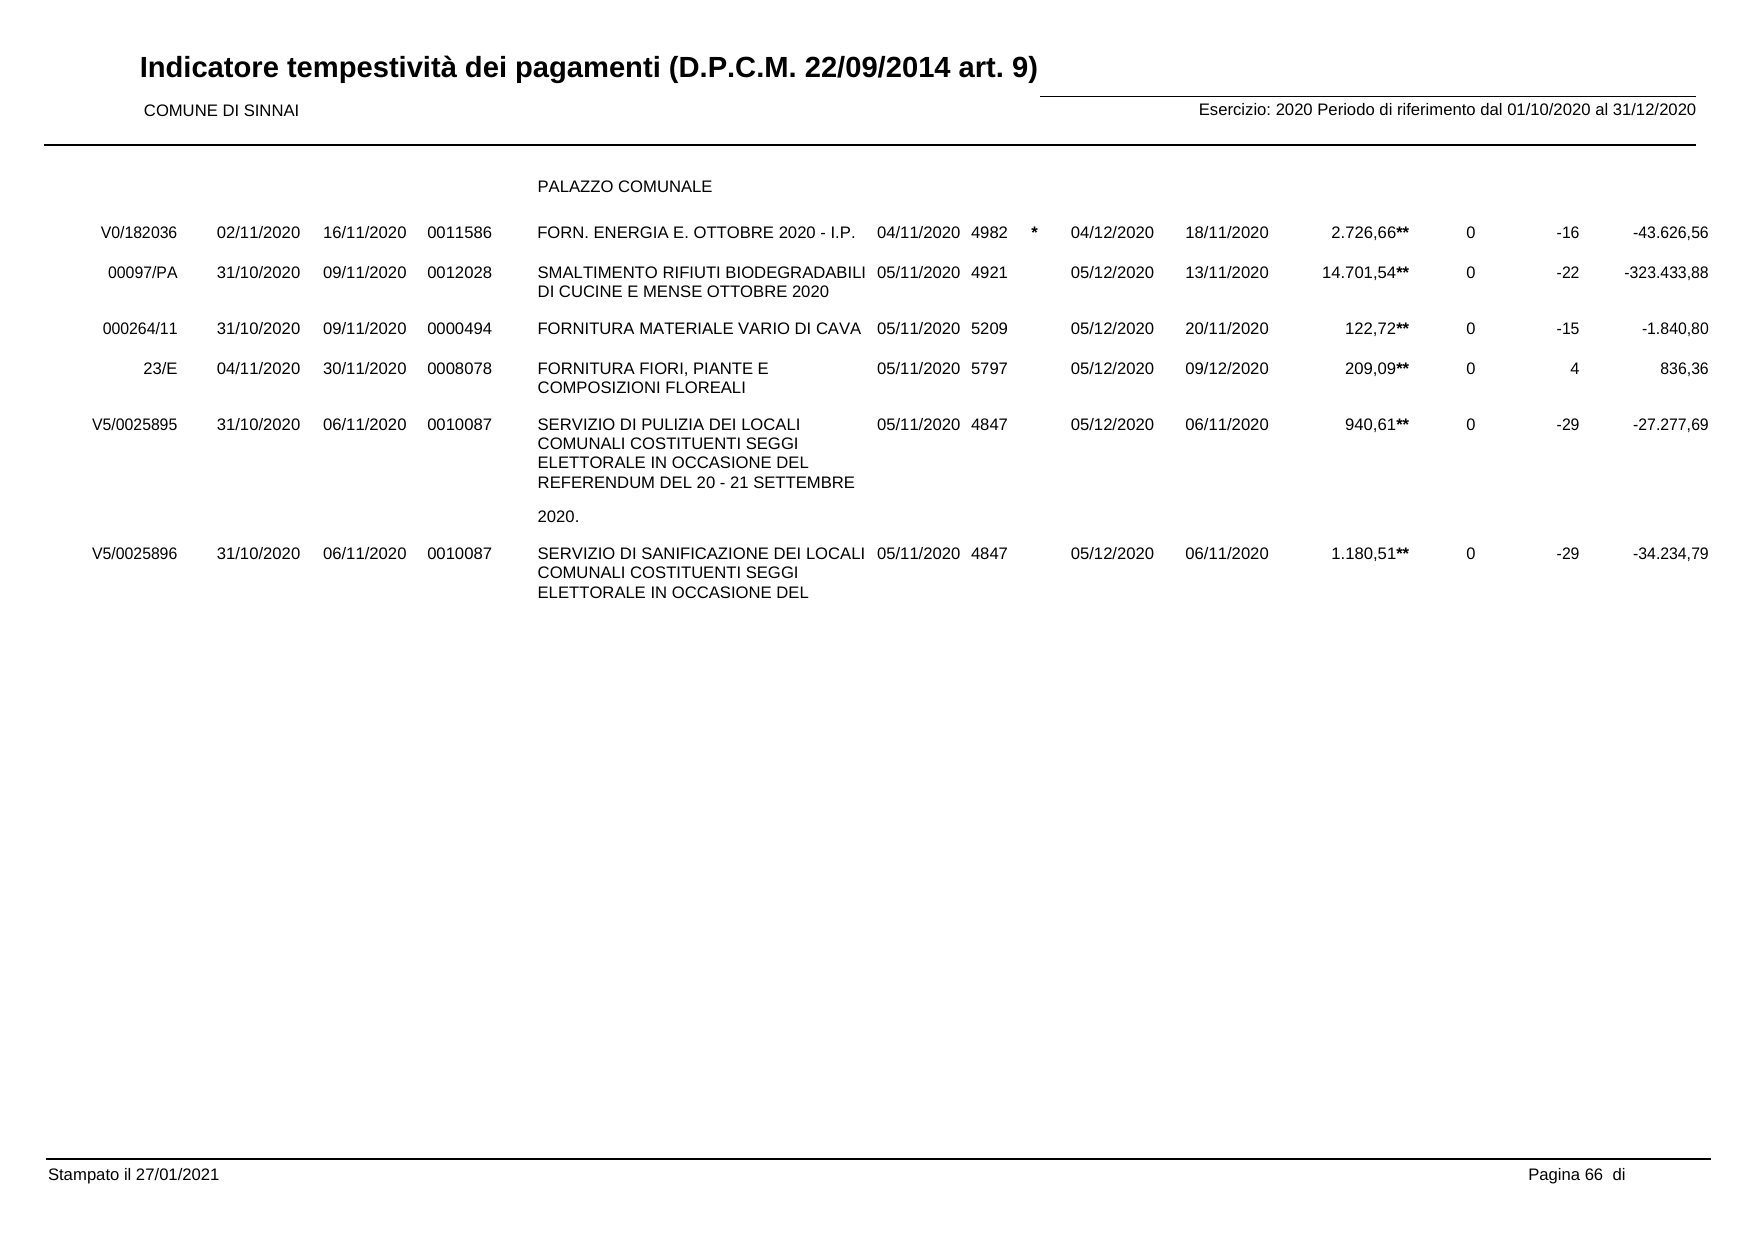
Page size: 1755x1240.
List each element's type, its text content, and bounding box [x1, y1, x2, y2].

table_cell -323.433,88 [1583, 259, 1710, 318]
table_cell [426, 175, 535, 222]
table_cell 09/11/2020 [310, 259, 426, 318]
table_cell - PALAZZO COMUNALE [535, 175, 870, 222]
table_cell V5/0025896 [47, 543, 206, 618]
table_cell 14.701,54** [1285, 259, 1421, 318]
table_cell 06/11/2020 [310, 414, 426, 543]
table_cell [1285, 175, 1421, 222]
table_cell [1170, 175, 1285, 222]
table_cell 31/10/2020 [206, 543, 310, 618]
table_cell 836,36 [1583, 355, 1710, 413]
table_cell 06/11/2020 [1170, 543, 1285, 618]
table_cell 122,72** [1285, 318, 1421, 355]
table_cell 05/11/2020 [870, 543, 970, 618]
table_cell 05/11/2020 [870, 414, 970, 543]
table_cell 0010087 [426, 414, 535, 543]
table_cell 20/11/2020 [1170, 318, 1285, 355]
table_cell [1019, 175, 1170, 222]
table_cell 5797 [970, 355, 1019, 413]
table_cell 5209 [970, 318, 1019, 355]
table_cell 0012028 [426, 259, 535, 318]
table_cell V0/182036 [47, 222, 206, 259]
table_cell [1421, 175, 1491, 222]
table_cell 05/12/2020 [1019, 414, 1170, 543]
table_cell 05/11/2020 [870, 259, 970, 318]
table_cell 0 [1421, 318, 1491, 355]
table_cell 4 [1491, 355, 1583, 413]
table_cell [1583, 175, 1710, 222]
table_cell [970, 175, 1019, 222]
table_cell 31/10/2020 [206, 414, 310, 543]
table_cell V5/0025895 [47, 414, 206, 543]
table_cell -34.234,79 [1583, 543, 1710, 618]
table_cell 0010087 [426, 543, 535, 618]
table_cell 0011586 [426, 222, 535, 259]
table_cell -15 [1491, 318, 1583, 355]
table_cell 0 [1421, 222, 1491, 259]
table_cell 04/11/2020 [870, 222, 970, 259]
table_cell 09/11/2020 [310, 318, 426, 355]
table_cell 16/11/2020 [310, 222, 426, 259]
table_cell 940,61** [1285, 414, 1421, 543]
table_cell 02/11/2020 [206, 222, 310, 259]
table_cell SMALTIMENTO RIFIUTI BIODEGRADABILI DI CUCINE E MENSE OTTOBRE 2020 [535, 259, 870, 318]
table_cell 000264/11 [47, 318, 206, 355]
table_cell 05/11/2020 [870, 318, 970, 355]
table_cell FORNITURA FIORI, PIANTE E COMPOSIZIONI FLOREALI [535, 355, 870, 413]
table_cell 04/11/2020 [206, 355, 310, 413]
table_cell 05/12/2020 [1019, 355, 1170, 413]
table_cell 2.726,66** [1285, 222, 1421, 259]
table_cell [1491, 175, 1583, 222]
table_cell 209,09** [1285, 355, 1421, 413]
table_cell SERVIZIO DI PULIZIA DEI LOCALI COMUNALI COSTITUENTI SEGGI ELETTORALE IN OCCASIONE DEL REFERENDUM DEL 20 - 21 SETTEMBRE 2020. [535, 414, 870, 543]
table_cell 06/11/2020 [310, 543, 426, 618]
table_cell -1.840,80 [1583, 318, 1710, 355]
table_cell 4921 [970, 259, 1019, 318]
table_cell 0 [1421, 355, 1491, 413]
table_cell 18/11/2020 [1170, 222, 1285, 259]
table_cell -29 [1491, 543, 1583, 618]
table_cell 05/12/2020 [1019, 259, 1170, 318]
table_cell 1.180,51** [1285, 543, 1421, 618]
table_cell [310, 175, 426, 222]
table_cell 0 [1421, 414, 1491, 543]
table_cell 4847 [970, 414, 1019, 543]
table_cell 4982 [970, 222, 1019, 259]
table_cell FORN. ENERGIA E. OTTOBRE 2020 - I.P. [535, 222, 870, 259]
table_cell 06/11/2020 [1170, 414, 1285, 543]
table_cell [870, 175, 970, 222]
table_cell [47, 175, 206, 222]
table_cell -29 [1491, 414, 1583, 543]
table_cell * 04/12/2020 [1019, 222, 1170, 259]
table_cell 0 [1421, 259, 1491, 318]
table_cell -16 [1491, 222, 1583, 259]
table_cell 23/E [47, 355, 206, 413]
table_cell 0000494 [426, 318, 535, 355]
table_cell -27.277,69 [1583, 414, 1710, 543]
table_cell 05/12/2020 [1019, 318, 1170, 355]
table_cell 05/11/2020 [870, 355, 970, 413]
table_cell 05/12/2020 [1019, 543, 1170, 618]
table_cell 0008078 [426, 355, 535, 413]
table_cell 31/10/2020 [206, 259, 310, 318]
table_cell 31/10/2020 [206, 318, 310, 355]
table_cell -22 [1491, 259, 1583, 318]
table_cell -43.626,56 [1583, 222, 1710, 259]
table_cell 00097/PA [47, 259, 206, 318]
table_cell 13/11/2020 [1170, 259, 1285, 318]
table_cell 30/11/2020 [310, 355, 426, 413]
table_cell SERVIZIO DI SANIFICAZIONE DEI LOCALI COMUNALI COSTITUENTI SEGGI ELETTORALE IN OCCASIONE DEL [535, 543, 870, 618]
table_cell 4847 [970, 543, 1019, 618]
table_cell 0 [1421, 543, 1491, 618]
table_cell 09/12/2020 [1170, 355, 1285, 413]
table_cell FORNITURA MATERIALE VARIO DI CAVA [535, 318, 870, 355]
table_cell [206, 175, 310, 222]
